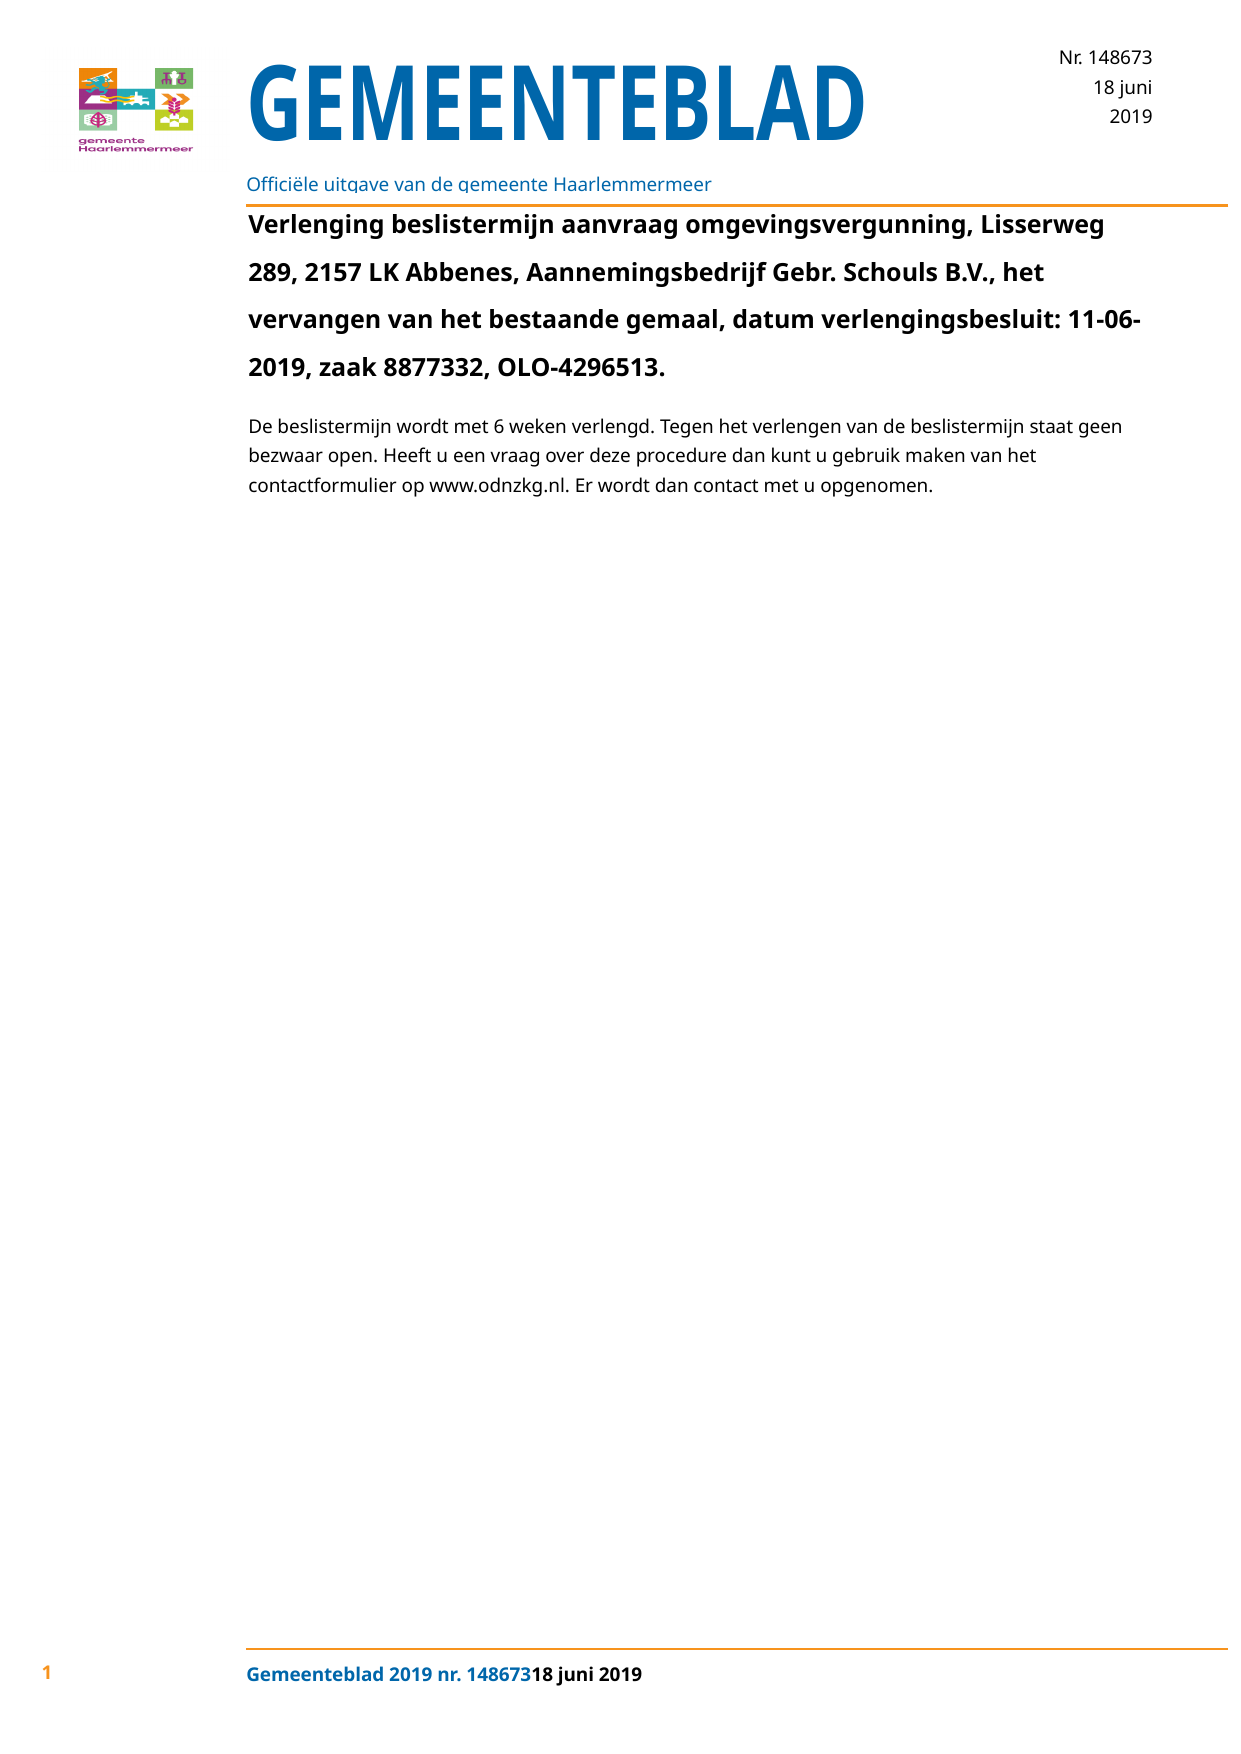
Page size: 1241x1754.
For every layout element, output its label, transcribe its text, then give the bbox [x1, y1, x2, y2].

text De beslistermijn wordt met 6 weken verlengd. Tegen het verlengen van de beslistermijn staat geen bezwaar open. Heeft u een vraag over deze procedure dan kunt u gebruik maken van het contactformulier op www.odnzkg.nl. Er wordt dan contact met u opgenomen. [248, 413, 1152, 498]
picture [41, 47, 231, 172]
text Verlenging beslistermijn aanvraag omgevingsvergunning, Lisserweg 289, 2157 LK Abbenes, Aannemingsbedrijf Gebr. Schouls B.V., het vervangen van het bestaande gemaal, datum verlengingsbesluit: 11-06-2019, zaak 8877332, OLO-4296513. [248, 207, 1152, 384]
